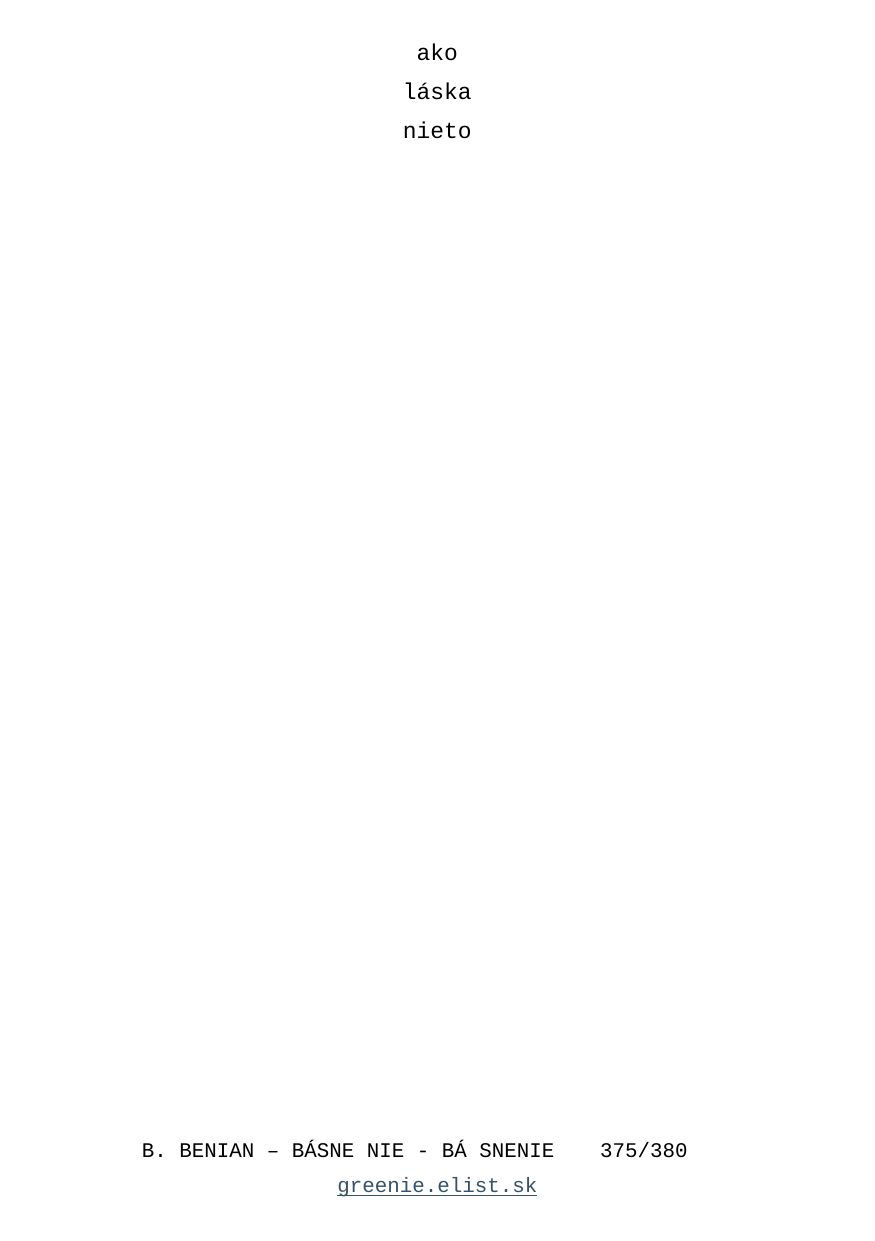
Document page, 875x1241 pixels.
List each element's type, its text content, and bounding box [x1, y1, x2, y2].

text ako láska nieto [41, 41, 833, 145]
